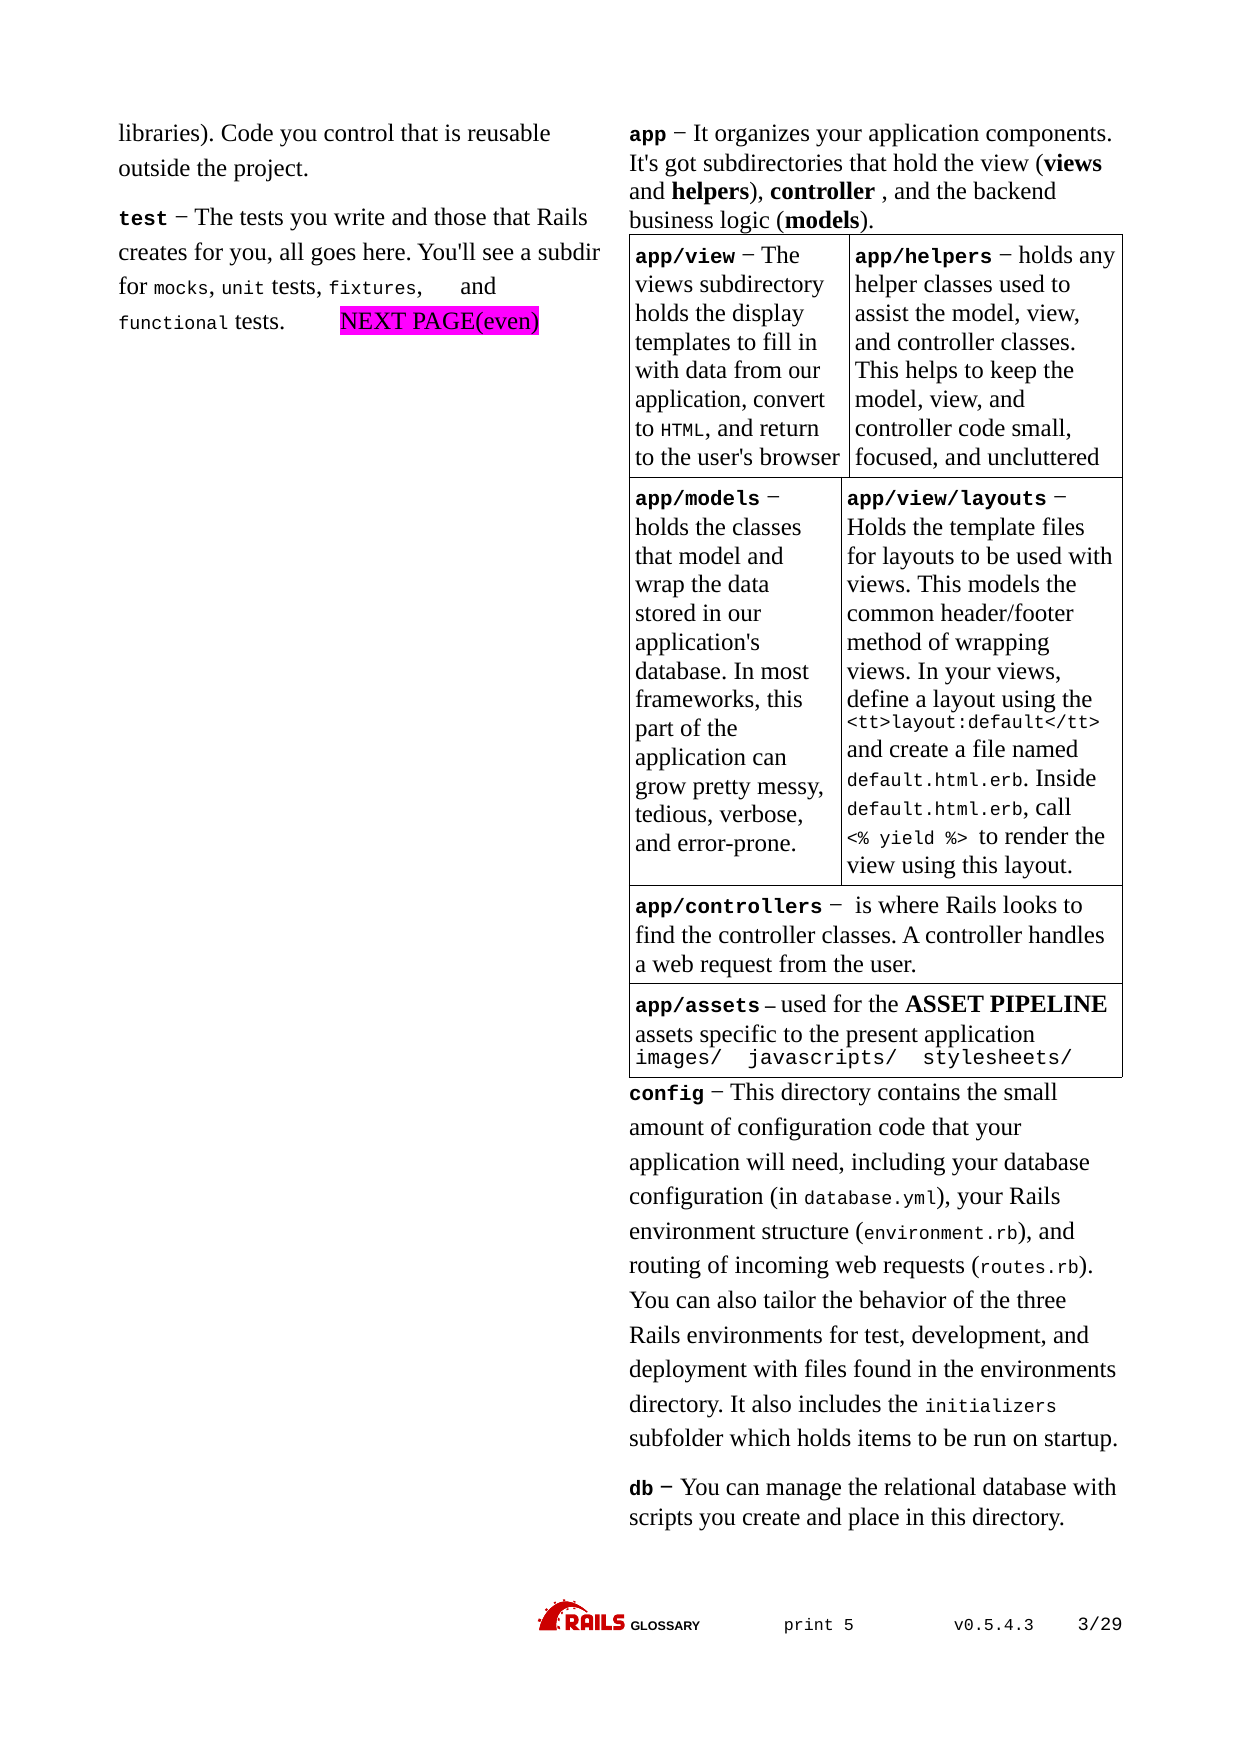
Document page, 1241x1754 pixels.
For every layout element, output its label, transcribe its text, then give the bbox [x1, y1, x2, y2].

table_cell app/view/layouts − Holds the template files for layouts to be used with views. This models the common header/footer method of wrapping views. In your views, define a layout using the <tt>layout:default</tt> and create a file named default.html.erb. Inside default.html.erb, call <% yield %> to render the view using this layout. [842, 478, 1122, 884]
table_header app/view − The views subdirectory holds the display templates to fill in with data from our application, convert to HTML, and return to the user's browser [630, 235, 849, 477]
text libraries). Code you control that is reusable outside the project. [118, 118, 611, 181]
table_cell app/assets – used for the ASSET PIPELINE assets specific to the present application images/ javascripts/ stylesheets/ [630, 984, 1122, 1077]
table_cell app/controllers − is where Rails looks to find the controller classes. A controller handles a web request from the user. [630, 886, 1122, 983]
table_cell app/models − holds the classes that model and wrap the data stored in our application's database. In most frameworks, this part of the application can grow pretty messy, tedious, verbose, and error-prone. [630, 478, 841, 884]
text config − This directory contains the small amount of configuration code that your application will need, including your database configuration (in database.yml), your Rails environment structure (environment.rb), and routing of incoming web requests (routes.rb). You can also tailor the behavior of the three Rails environments for test, development, and deployment with files found in the environments directory. It also includes the initializers subfolder which holds items to be run on startup. [629, 1078, 1122, 1452]
table_header app/helpers − holds any helper classes used to assist the model, view, and controller classes. This helps to keep the model, view, and controller code small, focused, and uncluttered [850, 235, 1122, 477]
text app − It organizes your application components. It's got subdirectories that hold the view (views and helpers), controller , and the backend business logic (models). [629, 118, 1122, 234]
text db − You can manage the relational database with scripts you create and place in this directory. [629, 1472, 1122, 1531]
text test − The tests you write and those that Rails creates for you, all goes here. You'll see a subdir for mocks, unit tests, fixtures, and functional tests. NEXT PAGE(even) [118, 202, 611, 335]
